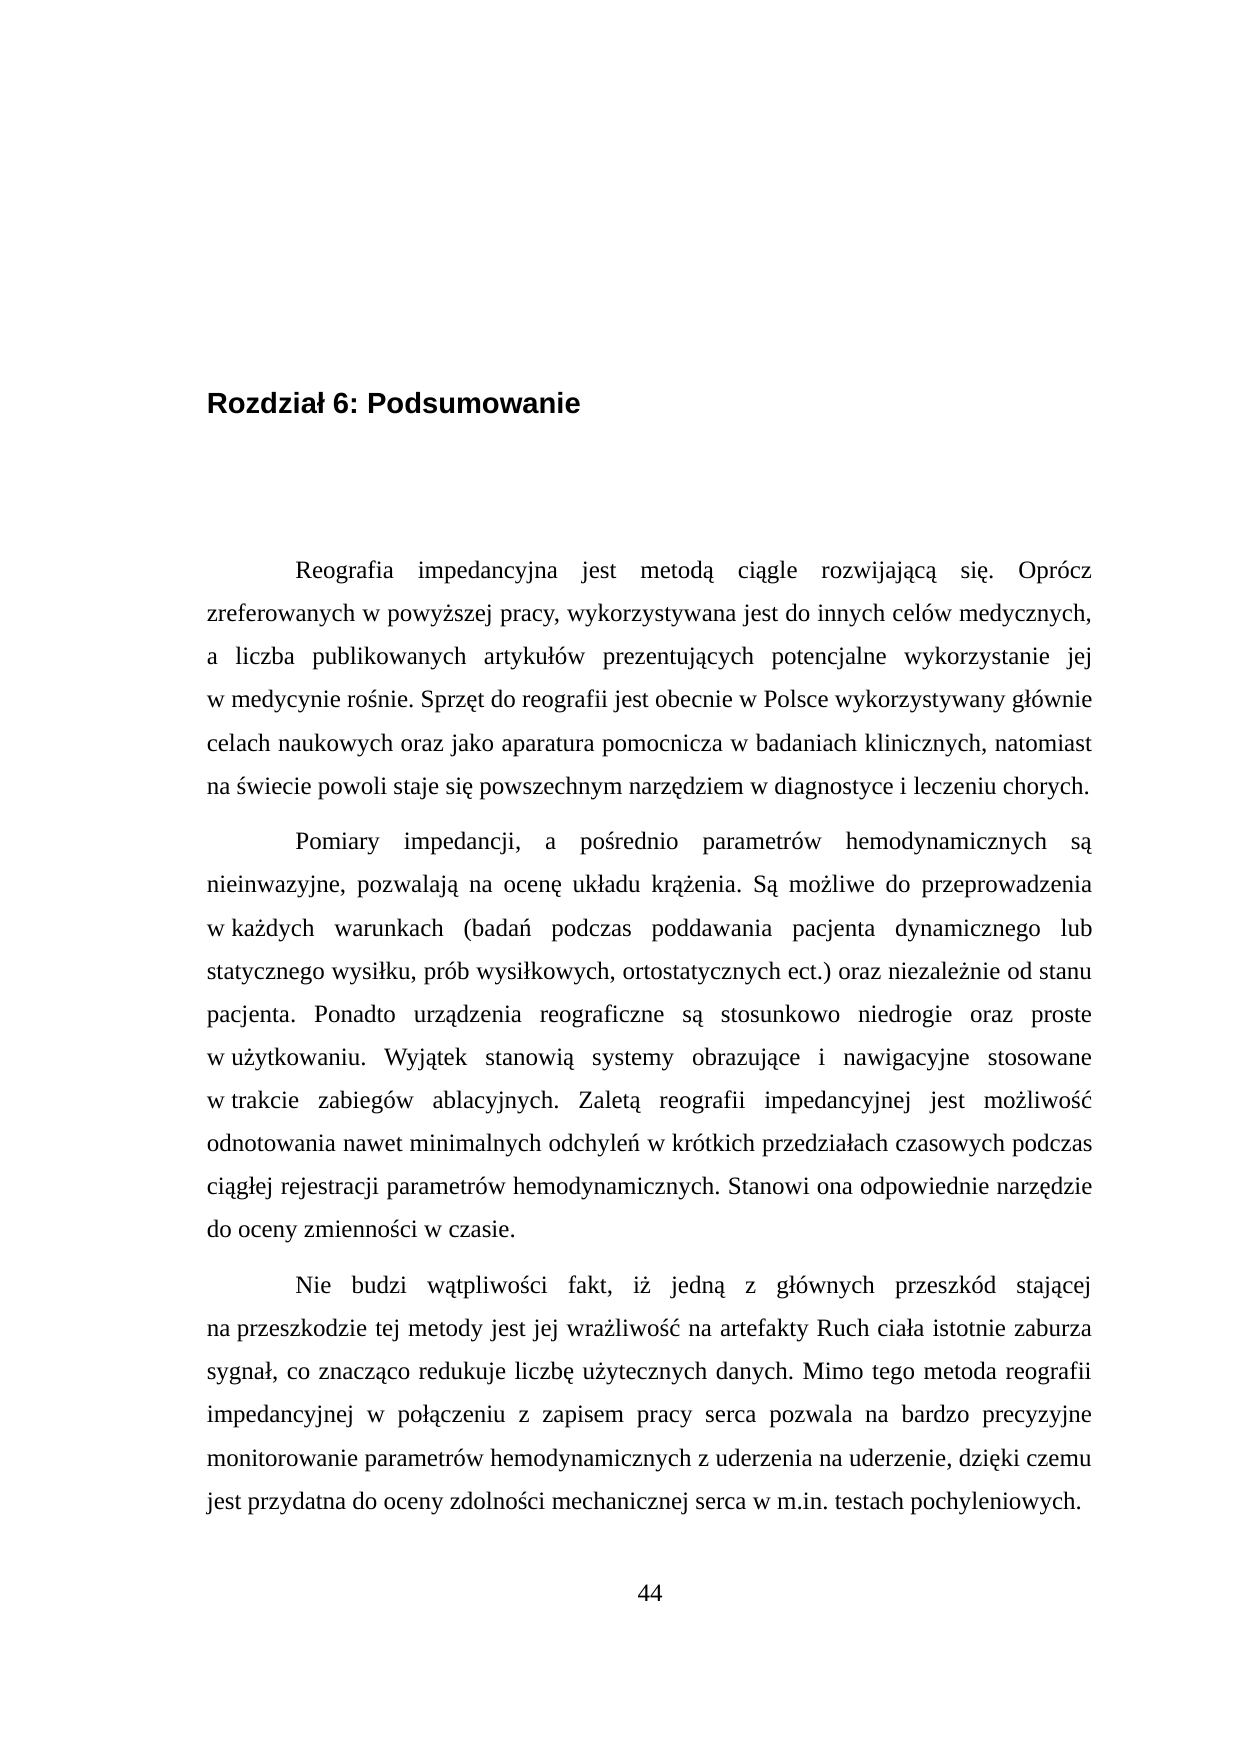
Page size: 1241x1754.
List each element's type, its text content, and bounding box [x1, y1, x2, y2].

text Nie budzi wątpliwości fakt, iż jedną z głównych przeszkód stającej na przeszkodzie tej metody jest jej wrażliwość na artefakty Ruch ciała istotnie zaburza sygnał, co znacząco redukuje liczbę użytecznych danych. Mimo tego metoda reografii impedancyjnej w połączeniu z zapisem pracy serca pozwala na bardzo precyzyjne monitorowanie parametrów hemodynamicznych z uderzenia na uderzenie, dzięki czemu jest przydatna do oceny zdolności mechanicznej serca w m.in. testach pochyleniowych. [207, 1270, 1093, 1514]
text Reografia impedancyjna jest metodą ciągle rozwijającą się. Oprócz zreferowanych w powyższej pracy, wykorzystywana jest do innych celów medycznych, a liczba publikowanych artykułów prezentujących potencjalne wykorzystanie jej w medycynie rośnie. Sprzęt do reografii jest obecnie w Polsce wykorzystywany głównie celach naukowych oraz jako aparatura pomocnicza w badaniach klinicznych, natomiast na świecie powoli staje się powszechnym narzędziem w diagnostyce i leczeniu chorych. [207, 555, 1093, 799]
subtitle Rozdział 6: Podsumowanie [207, 386, 1093, 419]
text Pomiary impedancji, a pośrednio parametrów hemodynamicznych są nieinwazyjne, pozwalają na ocenę układu krążenia. Są możliwe do przeprowadzenia w każdych warunkach (badań podczas poddawania pacjenta dynamicznego lub statycznego wysiłku, prób wysiłkowych, ortostatycznych ect.) oraz niezależnie od stanu pacjenta. Ponadto urządzenia reograficzne są stosunkowo niedrogie oraz proste w użytkowaniu. Wyjątek stanowią systemy obrazujące i nawigacyjne stosowane w trakcie zabiegów ablacyjnych. Zaletą reografii impedancyjnej jest możliwość odnotowania nawet minimalnych odchyleń w krótkich przedziałach czasowych podczas ciągłej rejestracji parametrów hemodynamicznych. Stanowi ona odpowiednie narzędzie do oceny zmienności w czasie. [207, 826, 1093, 1243]
